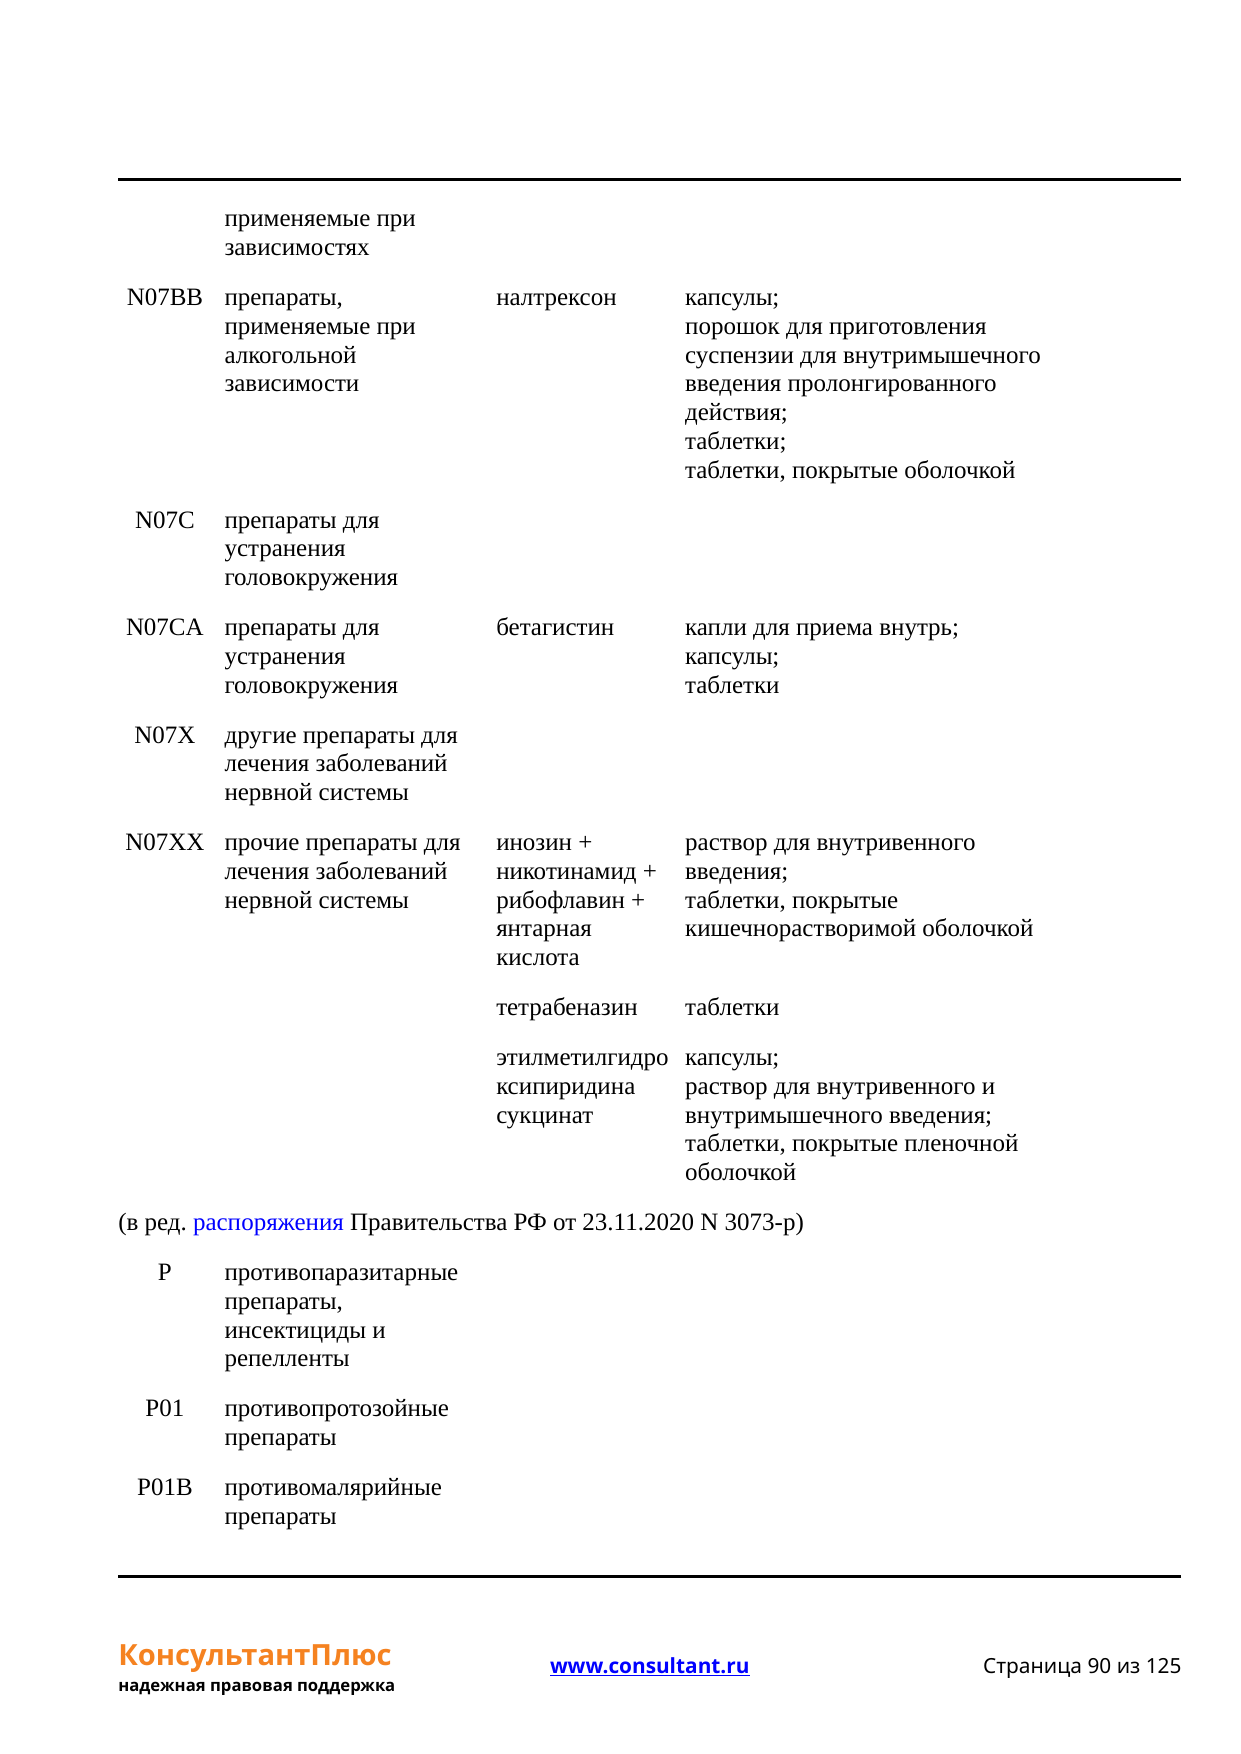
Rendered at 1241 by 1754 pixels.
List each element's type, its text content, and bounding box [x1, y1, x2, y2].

table_cell раствор для внутривенного введения; таблетки, покрытые кишечнорастворимой оболочкой [679, 817, 1056, 982]
table_cell таблетки [679, 982, 1056, 1032]
table_cell P [112, 1247, 218, 1383]
table_cell [679, 1462, 1056, 1540]
table_cell [679, 494, 1056, 602]
table_cell N07C [112, 494, 218, 602]
table_cell [679, 1247, 1056, 1383]
table_cell [490, 494, 678, 602]
table_cell капсулы; порошок для приготовления суспензии для внутримышечного введения пролонгированного действия; таблетки; таблетки, покрытые оболочкой [679, 272, 1056, 494]
table_cell [112, 193, 218, 272]
table_cell P01B [112, 1462, 218, 1540]
table_cell применяемые при зависимостях [218, 193, 489, 272]
table_cell прочие препараты для лечения заболеваний нервной системы [218, 817, 489, 1197]
table_cell этилметилгидроксипиридина сукцинат [490, 1032, 678, 1197]
table_cell [679, 1383, 1056, 1462]
table_cell [490, 193, 678, 272]
table_cell N07BB [112, 272, 218, 494]
table_cell [679, 193, 1056, 272]
table_cell (в ред. распоряжения Правительства РФ от 23.11.2020 N 3073-р) [112, 1197, 1056, 1247]
table_cell P01 [112, 1383, 218, 1462]
table_cell препараты для устранения головокружения [218, 494, 489, 602]
table_cell капсулы; раствор для внутривенного и внутримышечного введения; таблетки, покрытые пленочной оболочкой [679, 1032, 1056, 1197]
table_cell [490, 709, 678, 817]
table_cell налтрексон [490, 272, 678, 494]
table_cell капли для приема внутрь; капсулы; таблетки [679, 602, 1056, 709]
table_cell тетрабеназин [490, 982, 678, 1032]
table_cell бетагистин [490, 602, 678, 709]
table_cell N07X [112, 709, 218, 817]
table_cell противомалярийные препараты [218, 1462, 489, 1540]
table_cell N07CA [112, 602, 218, 709]
table_cell другие препараты для лечения заболеваний нервной системы [218, 709, 489, 817]
table_cell [490, 1462, 678, 1540]
table_cell инозин + никотинамид + рибофлавин + янтарная кислота [490, 817, 678, 982]
table_cell препараты, применяемые при алкогольной зависимости [218, 272, 489, 494]
table_cell [490, 1247, 678, 1383]
table_cell [679, 709, 1056, 817]
table_cell противопаразитарные препараты, инсектициды и репелленты [218, 1247, 489, 1383]
table_cell препараты для устранения головокружения [218, 602, 489, 709]
table_cell N07XX [112, 817, 218, 1197]
table_cell [490, 1383, 678, 1462]
table_cell противопротозойные препараты [218, 1383, 489, 1462]
